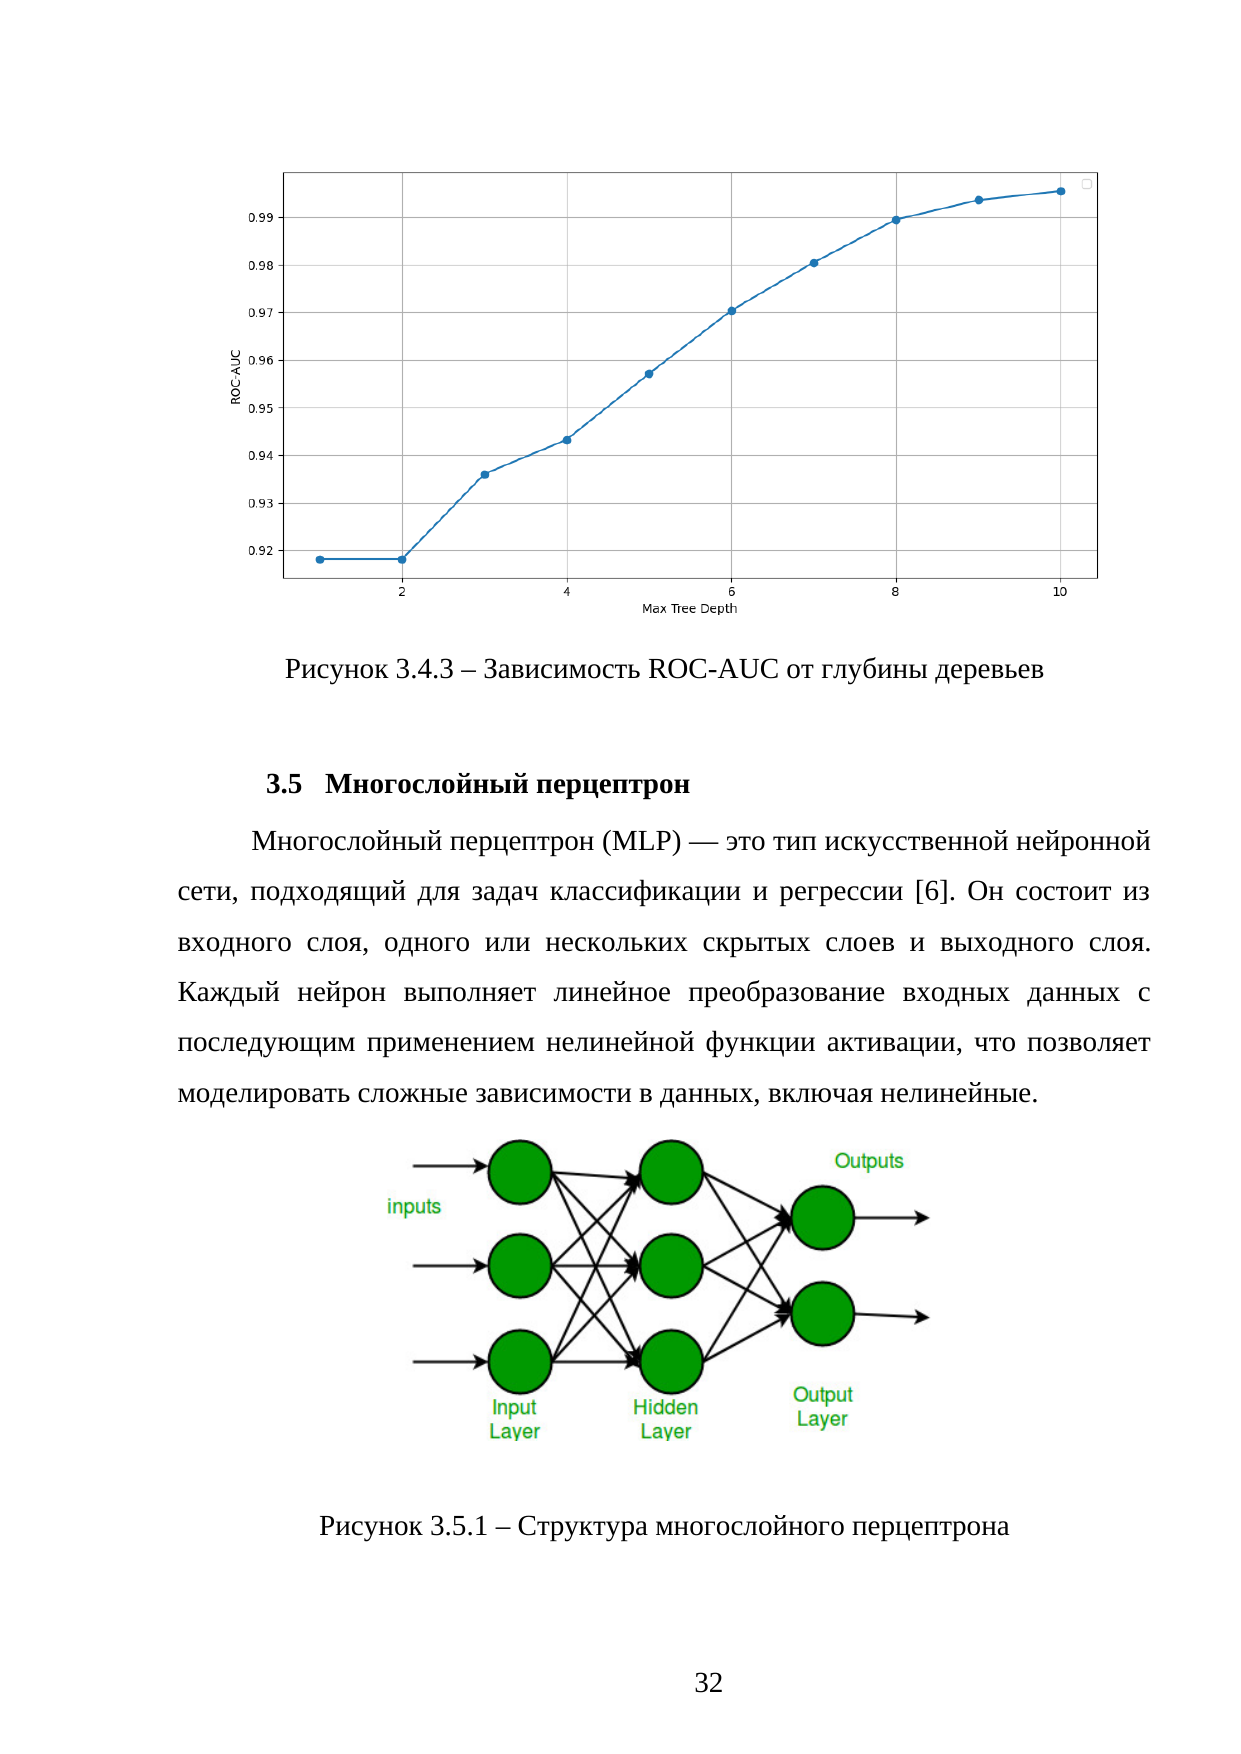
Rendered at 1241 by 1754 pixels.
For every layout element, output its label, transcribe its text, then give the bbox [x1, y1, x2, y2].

picture [226, 168, 1102, 617]
text Рисунок 3.5.1 – Структура многослойного перцептрона [177, 1508, 1152, 1591]
subtitle Многослойный перцептрон [177, 766, 1152, 800]
text Многослойный перцептрон (MLP) — это тип искусственной нейронной сети, подходящий для задач классификации и регрессии [6]. Он состоит из входного слоя, одного или нескольких скрытых слоев и выходного слоя. Каждый нейрон выполняет линейное преобразование входных данных с последующим применением нелинейной функции активации, что позволяет моделировать сложные зависимости в данных, включая нелинейные. [177, 823, 1152, 1108]
picture [387, 1139, 942, 1441]
text Рисунок 3.4.3 – Зависимость ROC-AUC от глубины деревьев [177, 651, 1152, 684]
